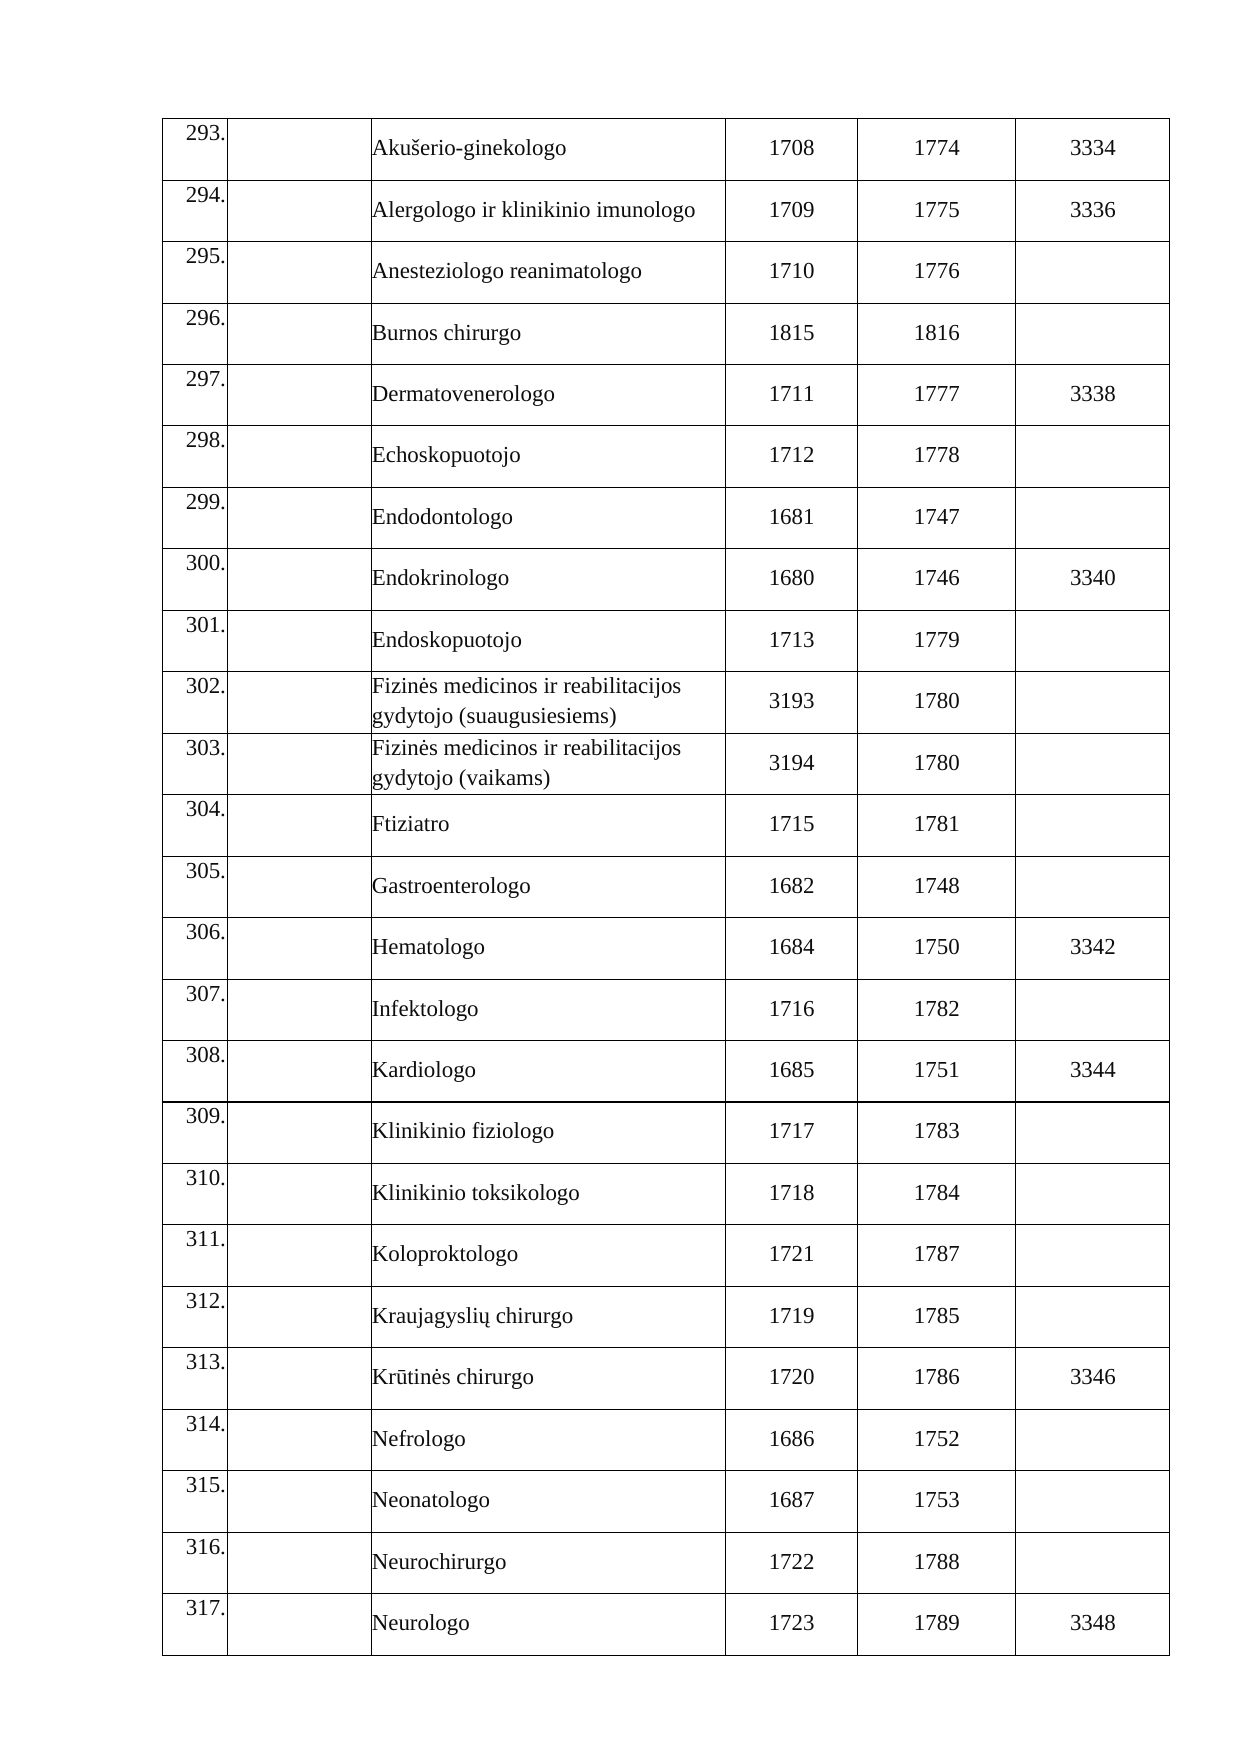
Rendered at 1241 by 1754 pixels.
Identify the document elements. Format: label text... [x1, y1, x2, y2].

table_cell 3346 [1016, 1348, 1169, 1409]
table_cell [1189, 487, 1193, 548]
table_cell [1215, 1163, 1240, 1224]
table_cell Infektologo [372, 980, 725, 1040]
table_cell Anesteziologo reanimatologo [372, 242, 725, 302]
table_cell [1193, 1532, 1198, 1593]
table_cell [1189, 548, 1193, 610]
table_cell [1189, 794, 1193, 856]
table_cell [1215, 1040, 1240, 1101]
table_cell 1746 [858, 549, 1015, 610]
table_cell [1016, 242, 1169, 302]
table_cell [228, 1287, 371, 1347]
table_cell 1752 [858, 1410, 1015, 1470]
table_cell [1198, 1101, 1215, 1163]
table_cell [1193, 1224, 1198, 1286]
table_cell [1193, 1286, 1198, 1347]
table_cell [1198, 1040, 1215, 1101]
table_cell [1189, 1224, 1193, 1286]
table_cell [228, 1410, 371, 1470]
table_cell [228, 672, 371, 733]
table_cell 316. [163, 1533, 227, 1593]
table_cell [228, 611, 371, 671]
table_cell [1215, 241, 1240, 302]
table_cell 309. [163, 1103, 227, 1163]
table_cell [228, 181, 371, 241]
table_cell 3348 [1016, 1594, 1169, 1654]
table_cell Fizinės medicinos ir reabilitacijos gydytojo (vaikams) [372, 734, 725, 794]
table_cell 305. [163, 857, 227, 917]
table_cell [1198, 425, 1215, 487]
table_cell [1170, 610, 1188, 671]
table_cell [1198, 241, 1215, 302]
table_cell Kraujagyslių chirurgo [372, 1287, 725, 1347]
table_cell 1786 [858, 1348, 1015, 1409]
table_cell [1016, 1471, 1169, 1532]
table_cell [1198, 364, 1215, 425]
table_cell Krūtinės chirurgo [372, 1348, 725, 1409]
table_cell 1775 [858, 181, 1015, 241]
table_cell 307. [163, 980, 227, 1040]
table_cell 295. [163, 242, 227, 302]
table_cell Gastroenterologo [372, 857, 725, 917]
table_cell 3342 [1016, 918, 1169, 978]
table_cell 313. [163, 1348, 227, 1409]
table_cell [228, 488, 371, 548]
table_cell [1215, 118, 1240, 179]
table_cell 3340 [1016, 549, 1169, 610]
table_cell [1170, 1286, 1188, 1347]
table_cell [1198, 487, 1215, 548]
table_cell [1198, 733, 1215, 794]
table_cell Endodontologo [372, 488, 725, 548]
table_cell [1215, 917, 1240, 978]
table_cell [1193, 180, 1198, 241]
table_cell 1747 [858, 488, 1015, 548]
table_cell [1189, 1347, 1193, 1409]
table_cell [1170, 1040, 1188, 1101]
table_cell [1170, 856, 1188, 917]
table_cell 1708 [726, 119, 857, 179]
table_cell [1215, 1286, 1240, 1347]
table_cell 1784 [858, 1164, 1015, 1224]
table_cell 302. [163, 672, 227, 733]
table_cell 296. [163, 304, 227, 364]
table_cell [1198, 1409, 1215, 1470]
table_cell 1789 [858, 1594, 1015, 1654]
table_cell 1721 [726, 1225, 857, 1286]
table_cell 314. [163, 1410, 227, 1470]
table_cell [1189, 733, 1193, 794]
table_cell 1788 [858, 1533, 1015, 1593]
table_cell 293. [163, 119, 227, 179]
table_cell Klinikinio fiziologo [372, 1103, 725, 1163]
table_cell [1215, 610, 1240, 671]
table_cell 1717 [726, 1103, 857, 1163]
table_cell [1170, 917, 1188, 978]
table_cell 298. [163, 426, 227, 487]
table_cell [1193, 1040, 1198, 1101]
table_cell 1816 [858, 304, 1015, 364]
table_cell 1751 [858, 1041, 1015, 1101]
table_cell 1684 [726, 918, 857, 978]
table_cell [1198, 548, 1215, 610]
table_cell [1198, 118, 1215, 179]
table_cell 297. [163, 365, 227, 425]
table_cell 1722 [726, 1533, 857, 1593]
table_cell Neonatologo [372, 1471, 725, 1532]
table_cell [1189, 180, 1193, 241]
table_cell [1170, 979, 1188, 1040]
table_cell [1170, 671, 1188, 733]
table_cell [1193, 487, 1198, 548]
table_cell Klinikinio toksikologo [372, 1164, 725, 1224]
table_cell [1198, 1286, 1215, 1347]
table_cell [1215, 487, 1240, 548]
table_cell [228, 980, 371, 1040]
table_cell [1215, 1224, 1240, 1286]
table_cell 1780 [858, 672, 1015, 733]
table_cell [1170, 548, 1188, 610]
table_cell [1170, 241, 1188, 302]
table_cell 1716 [726, 980, 857, 1040]
table_cell [1215, 1470, 1240, 1532]
table_cell [1215, 856, 1240, 917]
table_cell [1189, 1470, 1193, 1532]
table_cell Akušerio-ginekologo [372, 119, 725, 179]
table_cell 1713 [726, 611, 857, 671]
table_cell [1215, 303, 1240, 364]
table_cell [228, 857, 371, 917]
table_cell [1193, 364, 1198, 425]
table_cell [1198, 180, 1215, 241]
table_cell [1016, 795, 1169, 856]
table_cell [1193, 671, 1198, 733]
table_cell Endoskopuotojo [372, 611, 725, 671]
table_cell 1718 [726, 1164, 857, 1224]
table_cell 1748 [858, 857, 1015, 917]
table_cell [1193, 1347, 1198, 1409]
table_cell 1781 [858, 795, 1015, 856]
table_cell [1193, 1101, 1198, 1163]
table_cell [1215, 1532, 1240, 1593]
table_cell [1215, 1347, 1240, 1409]
table_cell [1189, 1593, 1193, 1654]
table_cell [1189, 364, 1193, 425]
table_cell [1170, 364, 1188, 425]
table_cell [1016, 488, 1169, 548]
table_cell 1753 [858, 1471, 1015, 1532]
table_cell [1170, 1532, 1188, 1593]
table_cell [1193, 733, 1198, 794]
table_cell [1193, 118, 1198, 179]
table_cell [1193, 303, 1198, 364]
table_cell [1198, 671, 1215, 733]
table_cell [228, 1348, 371, 1409]
table_cell [228, 242, 371, 302]
table_cell [1189, 303, 1193, 364]
table_cell 308. [163, 1041, 227, 1101]
table_cell [228, 1103, 371, 1163]
table_cell Fizinės medicinos ir reabilitacijos gydytojo (suaugusiesiems) [372, 672, 725, 733]
table_cell [228, 549, 371, 610]
table_cell [1198, 1347, 1215, 1409]
table_cell [1189, 1101, 1193, 1163]
table_cell Ftiziatro [372, 795, 725, 856]
table_cell [1215, 548, 1240, 610]
table_cell 1681 [726, 488, 857, 548]
table_cell [1016, 734, 1169, 794]
table_cell [1193, 979, 1198, 1040]
table_cell Echoskopuotojo [372, 426, 725, 487]
table_cell [1170, 1101, 1188, 1163]
table_cell 310. [163, 1164, 227, 1224]
table_cell [1189, 1532, 1193, 1593]
table_cell [1193, 1163, 1198, 1224]
table_cell Alergologo ir klinikinio imunologo [372, 181, 725, 241]
table_cell [1170, 794, 1188, 856]
table_cell [1170, 425, 1188, 487]
table_cell [1016, 426, 1169, 487]
table_cell Nefrologo [372, 1410, 725, 1470]
table_cell 3193 [726, 672, 857, 733]
table_cell Neurologo [372, 1594, 725, 1654]
table_cell [1016, 1533, 1169, 1593]
table_cell 1815 [726, 304, 857, 364]
table_cell 1723 [726, 1594, 857, 1654]
table_cell [1198, 917, 1215, 978]
table_cell [1198, 1224, 1215, 1286]
table_cell [228, 365, 371, 425]
table_cell [1170, 487, 1188, 548]
table_cell 306. [163, 918, 227, 978]
table_cell Dermatovenerologo [372, 365, 725, 425]
table_cell [1215, 671, 1240, 733]
table_cell 294. [163, 181, 227, 241]
table_cell [1193, 1593, 1198, 1654]
table_cell 299. [163, 488, 227, 548]
table_cell 1711 [726, 365, 857, 425]
table_cell [1170, 733, 1188, 794]
table_cell [228, 119, 371, 179]
table_cell 1720 [726, 1348, 857, 1409]
table_cell Burnos chirurgo [372, 304, 725, 364]
table_cell [1189, 1286, 1193, 1347]
table_cell 3334 [1016, 119, 1169, 179]
table_cell [1189, 1409, 1193, 1470]
table_cell [1016, 1103, 1169, 1163]
table_cell 1774 [858, 119, 1015, 179]
table_cell [1189, 856, 1193, 917]
table_cell [1189, 979, 1193, 1040]
table_cell 1778 [858, 426, 1015, 487]
table_cell 1680 [726, 549, 857, 610]
table_cell [1189, 118, 1193, 179]
table_cell [1215, 733, 1240, 794]
table_cell 1750 [858, 918, 1015, 978]
table_cell [228, 304, 371, 364]
table_cell [1189, 1040, 1193, 1101]
table_cell [1198, 303, 1215, 364]
table_cell [1198, 979, 1215, 1040]
table_cell 1783 [858, 1103, 1015, 1163]
table_cell 1685 [726, 1041, 857, 1101]
table_cell [1198, 1470, 1215, 1532]
table_cell Neurochirurgo [372, 1533, 725, 1593]
table_cell [228, 1594, 371, 1654]
table_cell 304. [163, 795, 227, 856]
table_cell [1198, 1163, 1215, 1224]
table_cell [1170, 118, 1188, 179]
table_cell [1170, 1347, 1188, 1409]
table_cell [1189, 1163, 1193, 1224]
table_cell [1189, 425, 1193, 487]
table_cell [228, 918, 371, 978]
table_cell 1719 [726, 1287, 857, 1347]
table_cell 1712 [726, 426, 857, 487]
table_cell [1215, 979, 1240, 1040]
table_cell [1016, 304, 1169, 364]
table_cell [1193, 548, 1198, 610]
table_cell 1779 [858, 611, 1015, 671]
table_cell [228, 1164, 371, 1224]
table_cell [1198, 794, 1215, 856]
table_cell [1215, 425, 1240, 487]
table_cell [1193, 1470, 1198, 1532]
table_cell 1710 [726, 242, 857, 302]
table_cell 3338 [1016, 365, 1169, 425]
table_cell 315. [163, 1471, 227, 1532]
table_cell [1170, 1470, 1188, 1532]
table_cell [1193, 917, 1198, 978]
table_cell [1170, 1593, 1188, 1654]
table_cell [1215, 180, 1240, 241]
table_cell 1715 [726, 795, 857, 856]
table_cell [1198, 610, 1215, 671]
table_cell 311. [163, 1225, 227, 1286]
table_cell [1170, 1409, 1188, 1470]
table_cell [1215, 1101, 1240, 1163]
table_cell [1215, 364, 1240, 425]
table_cell 1780 [858, 734, 1015, 794]
table_cell [1016, 1225, 1169, 1286]
table_cell [228, 1225, 371, 1286]
table_cell [1016, 672, 1169, 733]
table_cell [1215, 1409, 1240, 1470]
table_cell [1198, 1593, 1215, 1654]
table_cell 1686 [726, 1410, 857, 1470]
table_cell [1193, 794, 1198, 856]
table_cell [1170, 1224, 1188, 1286]
table_cell [1016, 1164, 1169, 1224]
table_cell 1709 [726, 181, 857, 241]
table_cell [228, 795, 371, 856]
table_cell [228, 426, 371, 487]
table_cell [1016, 1410, 1169, 1470]
table_cell 3344 [1016, 1041, 1169, 1101]
table_cell [1016, 1287, 1169, 1347]
table_cell [1016, 611, 1169, 671]
table_cell [1198, 856, 1215, 917]
table_cell 1785 [858, 1287, 1015, 1347]
table_cell 300. [163, 549, 227, 610]
table_cell [1215, 1593, 1240, 1654]
table_cell [1215, 794, 1240, 856]
table_cell [1193, 425, 1198, 487]
table_cell Hematologo [372, 918, 725, 978]
table_cell [228, 734, 371, 794]
table_cell [228, 1471, 371, 1532]
table_cell [1170, 180, 1188, 241]
table_cell 301. [163, 611, 227, 671]
table_cell [1198, 1532, 1215, 1593]
table_cell 3336 [1016, 181, 1169, 241]
table_cell [1170, 1163, 1188, 1224]
table_cell 1682 [726, 857, 857, 917]
table_cell 1687 [726, 1471, 857, 1532]
table_cell [1193, 241, 1198, 302]
table_cell [1193, 610, 1198, 671]
table_cell 1777 [858, 365, 1015, 425]
table_cell 1787 [858, 1225, 1015, 1286]
table_cell [1189, 241, 1193, 302]
table_cell [1189, 610, 1193, 671]
table_cell [1189, 917, 1193, 978]
table_cell [1193, 856, 1198, 917]
table_cell Koloproktologo [372, 1225, 725, 1286]
table_cell 312. [163, 1287, 227, 1347]
table_cell 3194 [726, 734, 857, 794]
table_cell [1016, 857, 1169, 917]
table_cell [228, 1533, 371, 1593]
table_cell 1776 [858, 242, 1015, 302]
table_cell [1189, 671, 1193, 733]
table_cell [228, 1041, 371, 1101]
table_cell 317. [163, 1594, 227, 1654]
table_cell 1782 [858, 980, 1015, 1040]
table_cell [1193, 1409, 1198, 1470]
table_cell [1170, 303, 1188, 364]
table_cell [1016, 980, 1169, 1040]
table_cell Endokrinologo [372, 549, 725, 610]
table_cell 303. [163, 734, 227, 794]
table_cell Kardiologo [372, 1041, 725, 1101]
